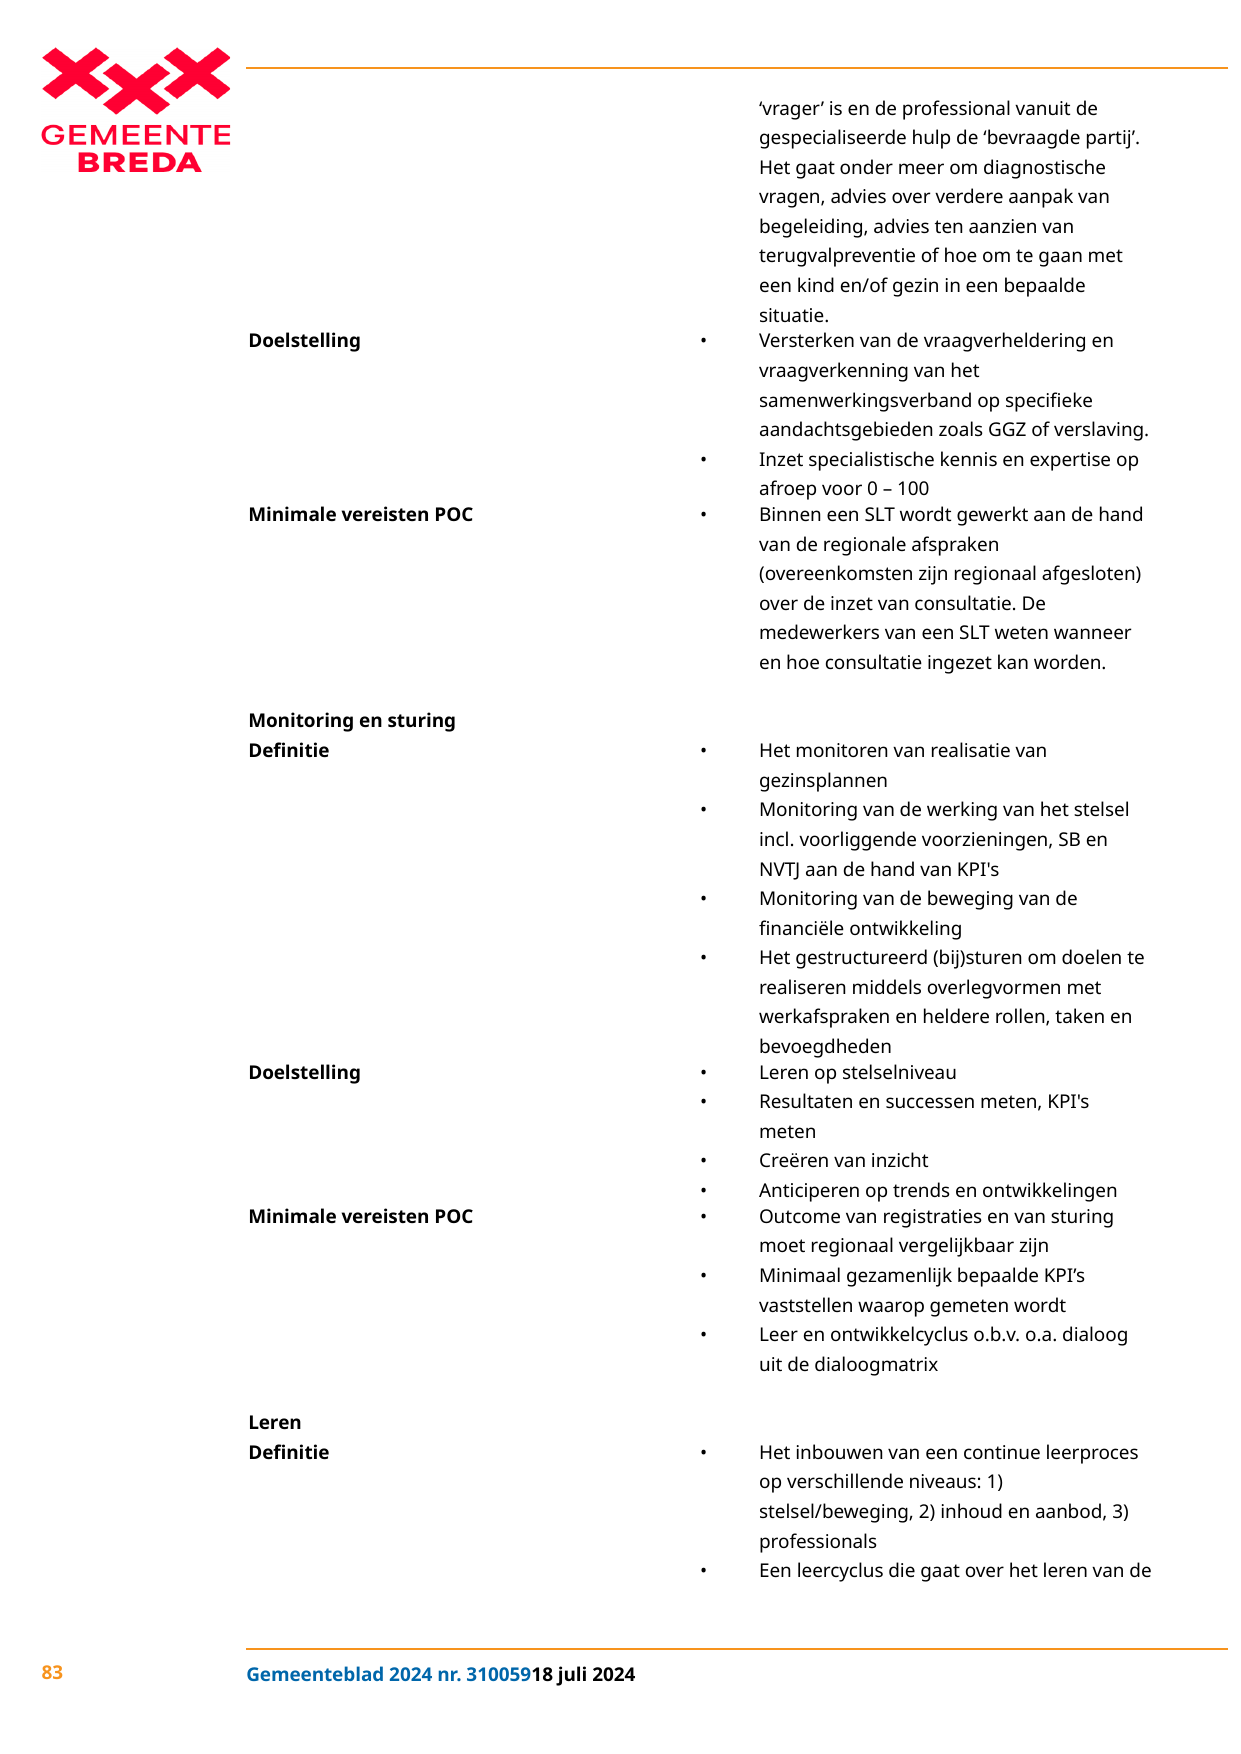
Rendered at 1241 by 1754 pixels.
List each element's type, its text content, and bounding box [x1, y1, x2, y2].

table_cell Minimale vereisten POC [248, 1203, 700, 1377]
text Monitoring en sturing [248, 708, 1152, 733]
table_header ‘vrager’ is en de professional vanuit de gespecialiseerde hulp de ‘bevraagde partij’. Het gaat onder meer om diagnostische vragen, advies over verdere aanpak van begeleiding, advies ten aanzien van terugvalpreventie of hoe om te gaan met een kind en/of gezin in een bepaalde situatie. [700, 95, 1152, 328]
table_header Het inbouwen van een continue leerproces op verschillende niveaus: 1) stelsel/beweging, 2) inhoud en aanbod, 3) professionals Een leercyclus die gaat over het leren van de [700, 1439, 1152, 1583]
table_header Het monitoren van realisatie van gezinsplannen Monitoring van de werking van het stelsel incl. voorliggende voorzieningen, SB en NVTJ aan de hand van KPI's Monitoring van de beweging van de financiële ontwikkeling Het gestructureerd (bij)sturen om doelen te realiseren middels overlegvormen met werkafspraken en heldere rollen, taken en bevoegdheden [700, 738, 1152, 1059]
table_header Definitie [248, 738, 700, 1059]
text Leren [248, 1409, 1152, 1435]
table_cell Outcome van registraties en van sturing moet regionaal vergelijkbaar zijn Minimaal gezamenlijk bepaalde KPI’s vaststellen waarop gemeten wordt Leer en ontwikkelcyclus o.b.v. o.a. dialoog uit de dialoogmatrix [700, 1203, 1152, 1377]
table_cell Binnen een SLT wordt gewerkt aan de hand van de regionale afspraken (overeenkomsten zijn regionaal afgesloten) over de inzet van consultatie. De medewerkers van een SLT weten wanneer en hoe consultatie ingezet kan worden. [700, 501, 1152, 675]
table_cell Doelstelling [248, 1059, 700, 1203]
picture [41, 47, 231, 172]
table_cell Minimale vereisten POC [248, 501, 700, 675]
table_header Definitie [248, 1439, 700, 1583]
table_header [248, 95, 700, 328]
table_cell Doelstelling [248, 328, 700, 501]
table_cell Versterken van de vraagverheldering en vraagverkenning van het samenwerkingsverband op specifieke aandachtsgebieden zoals GGZ of verslaving. Inzet specialistische kennis en expertise op afroep voor 0 – 100 [700, 328, 1152, 501]
table_cell Leren op stelselniveau Resultaten en successen meten, KPI's meten Creëren van inzicht Anticiperen op trends en ontwikkelingen [700, 1059, 1152, 1203]
